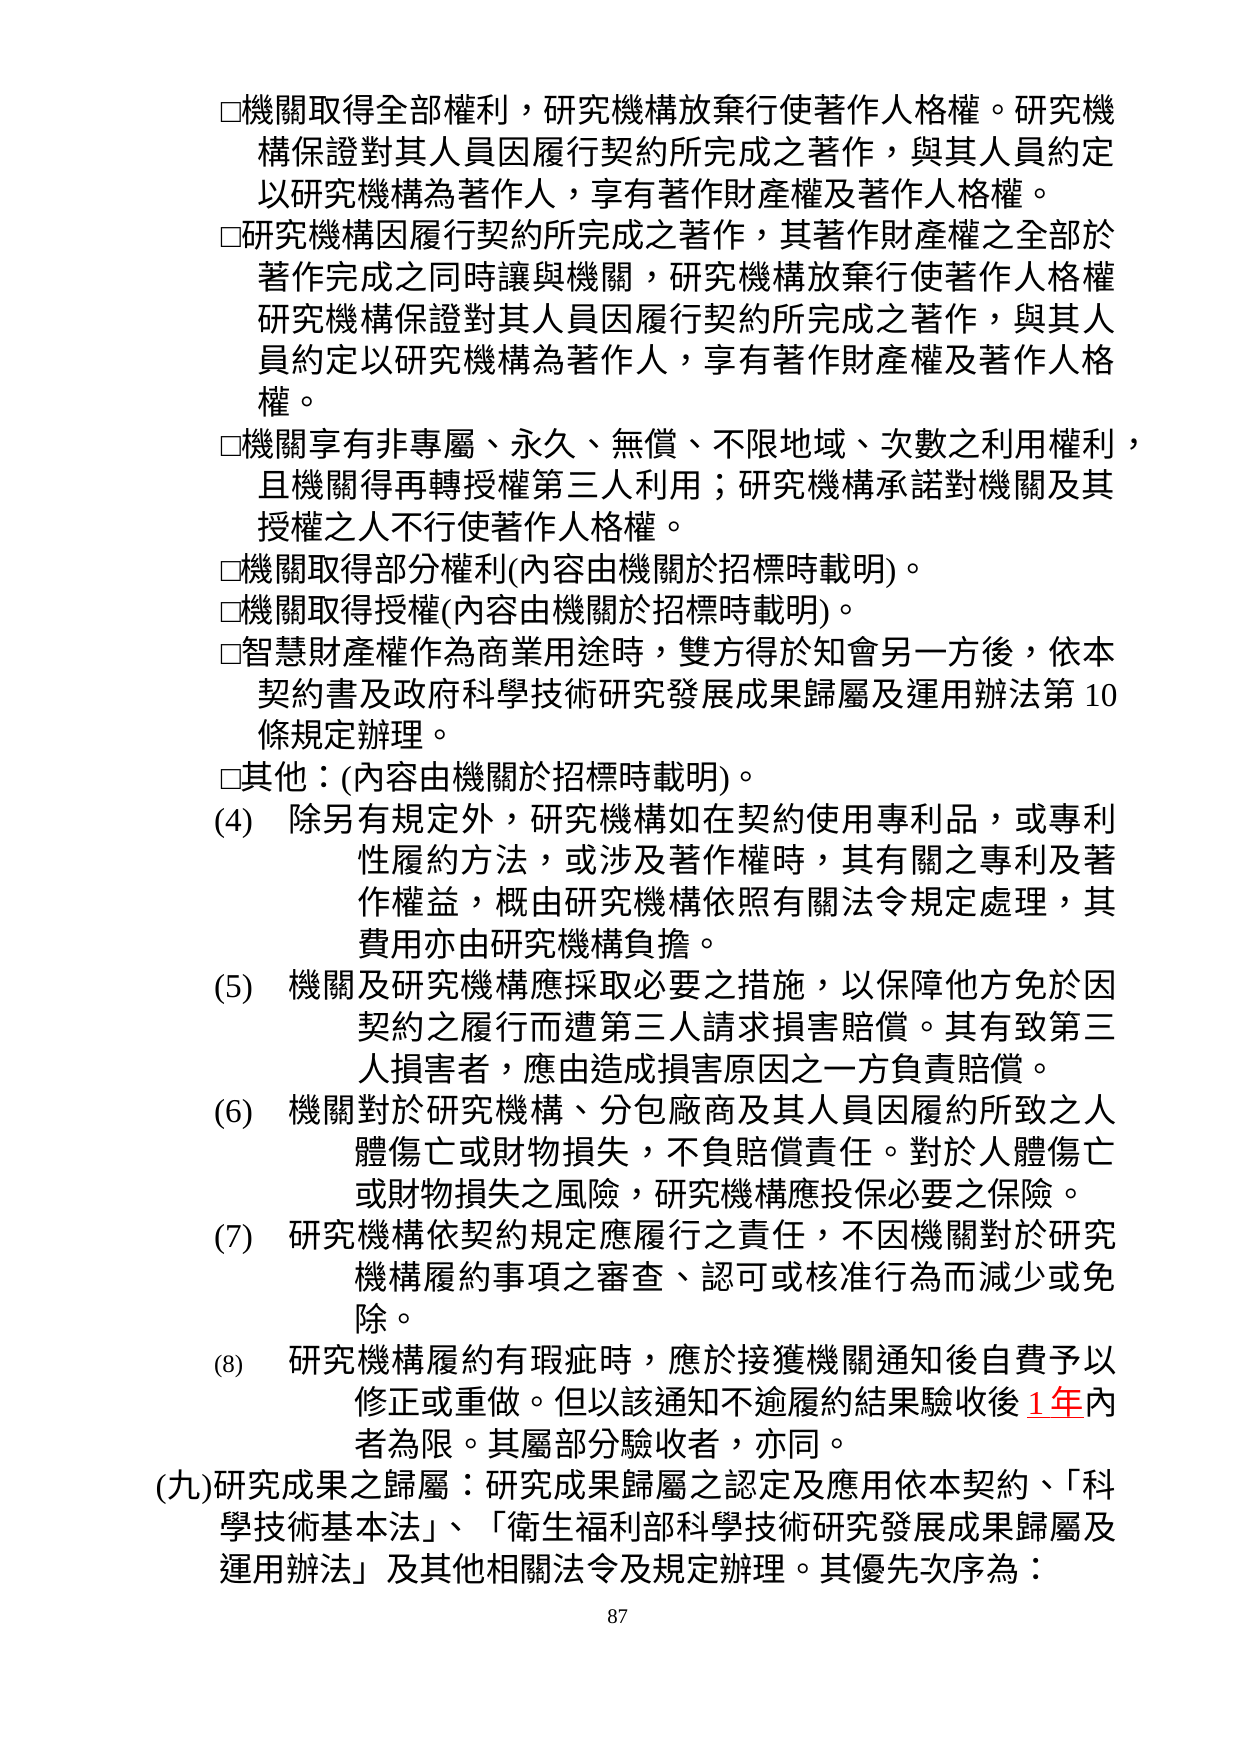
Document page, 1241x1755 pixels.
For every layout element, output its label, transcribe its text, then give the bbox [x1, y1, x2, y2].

text □機關取得部分權利(內容由機關於招標時載明)。 [221, 548, 1117, 589]
list 機關對於研究機構、分包廠商及其人員因履約所致之人體傷亡或財物損失，不負賠償責任。對於人體傷亡或財物損失之風險，研究機構應投保必要之保險。 [214, 1089, 1117, 1214]
text (九)研究成果之歸屬：研究成果歸屬之認定及應用依本契約、｢科學技術基本法｣、「衛生福利部科學技術研究發展成果歸屬及運用辦法」及其他相關法令及規定辦理。其優先次序為： [155, 1464, 1117, 1589]
list 除另有規定外，研究機構如在契約使用專利品，或專利性履約方法，或涉及著作權時，其有關之專利及著作權益，概由研究機構依照有關法令規定處理，其費用亦由研究機構負擔。 [214, 798, 1117, 964]
text □其他：(內容由機關於招標時載明)。 [221, 756, 1117, 798]
text □智慧財產權作為商業用途時，雙方得於知會另一方後，依本契約書及政府科學技術研究發展成果歸屬及運用辦法第10條規定辦理。 [221, 631, 1117, 756]
text □機關享有非專屬、永久、無償、不限地域、次數之利用權利，且機關得再轉授權第三人利用；研究機構承諾對機關及其授權之人不行使著作人格權。 [221, 423, 1117, 548]
list 研究機構依契約規定應履行之責任，不因機關對於研究機構履約事項之審查、認可或核准行為而減少或免除。 [214, 1214, 1117, 1339]
text □研究機構因履行契約所完成之著作，其著作財產權之全部於著作完成之同時讓與機關，研究機構放棄行使著作人格權。研究機構保證對其人員因履行契約所完成之著作，與其人員約定以研究機構為著作人，享有著作財產權及著作人格權。 [221, 214, 1117, 423]
list 研究機構履約有瑕疵時，應於接獲機關通知後自費予以修正或重做。但以該通知不逾履約結果驗收後1年內者為限。其屬部分驗收者，亦同。 [214, 1339, 1117, 1464]
text □機關取得授權(內容由機關於招標時載明)。 [221, 589, 1117, 631]
list 機關及研究機構應採取必要之措施，以保障他方免於因契約之履行而遭第三人請求損害賠償。其有致第三人損害者，應由造成損害原因之一方負責賠償。 [214, 964, 1117, 1089]
text □機關取得全部權利，研究機構放棄行使著作人格權。研究機構保證對其人員因履行契約所完成之著作，與其人員約定以研究機構為著作人，享有著作財產權及著作人格權。 [221, 89, 1117, 214]
